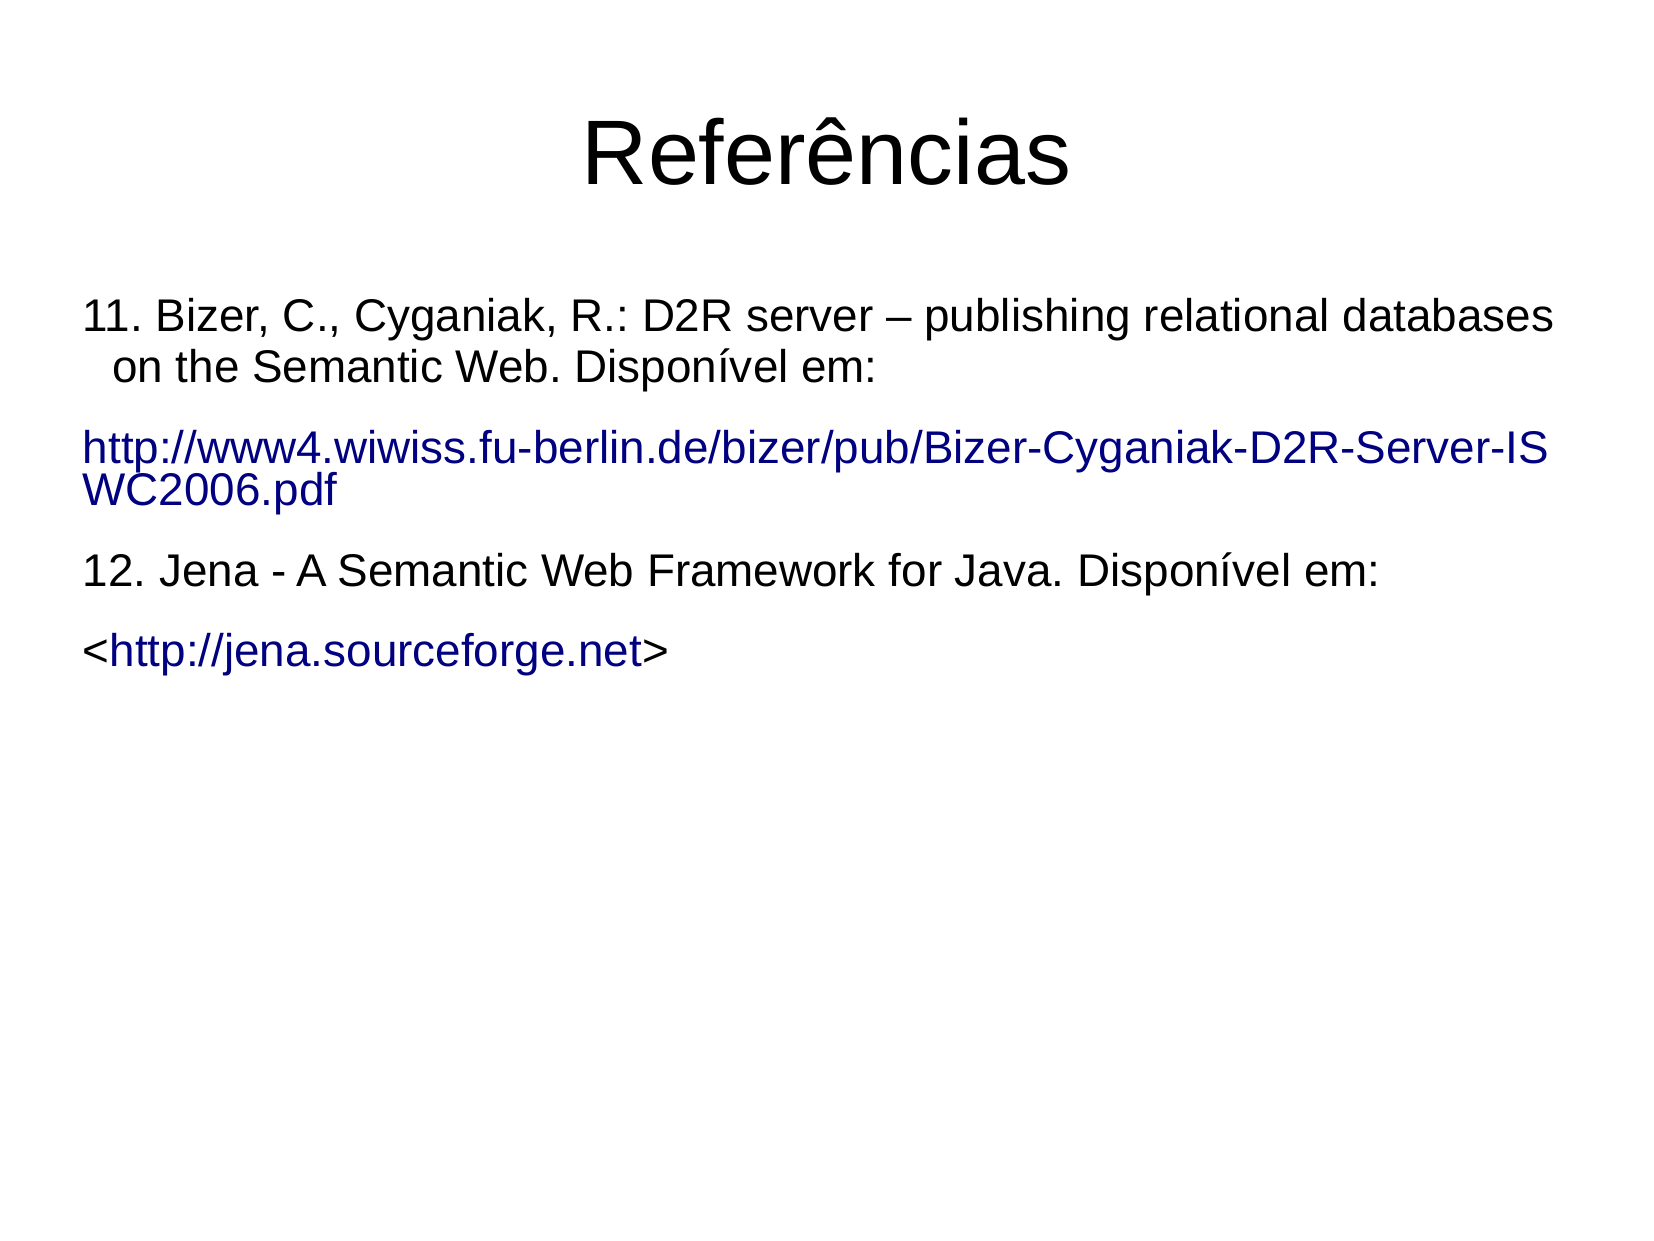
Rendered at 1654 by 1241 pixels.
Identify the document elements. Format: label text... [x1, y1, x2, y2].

title Referências [82, 49, 1571, 257]
list 11. Bizer, C., Cyganiak, R.: D2R server – publishing relational databases on the Semantic Web. Disponível em: http://www4.wiwiss.fu-berlin.de/bizer/pub/Bizer-Cyganiak-D2R-Server-ISWC2006.pdf 12. Jena - A Semantic Web Framework for Java. Disponível em: <http://jena.sourceforge.net> [82, 290, 1571, 1109]
